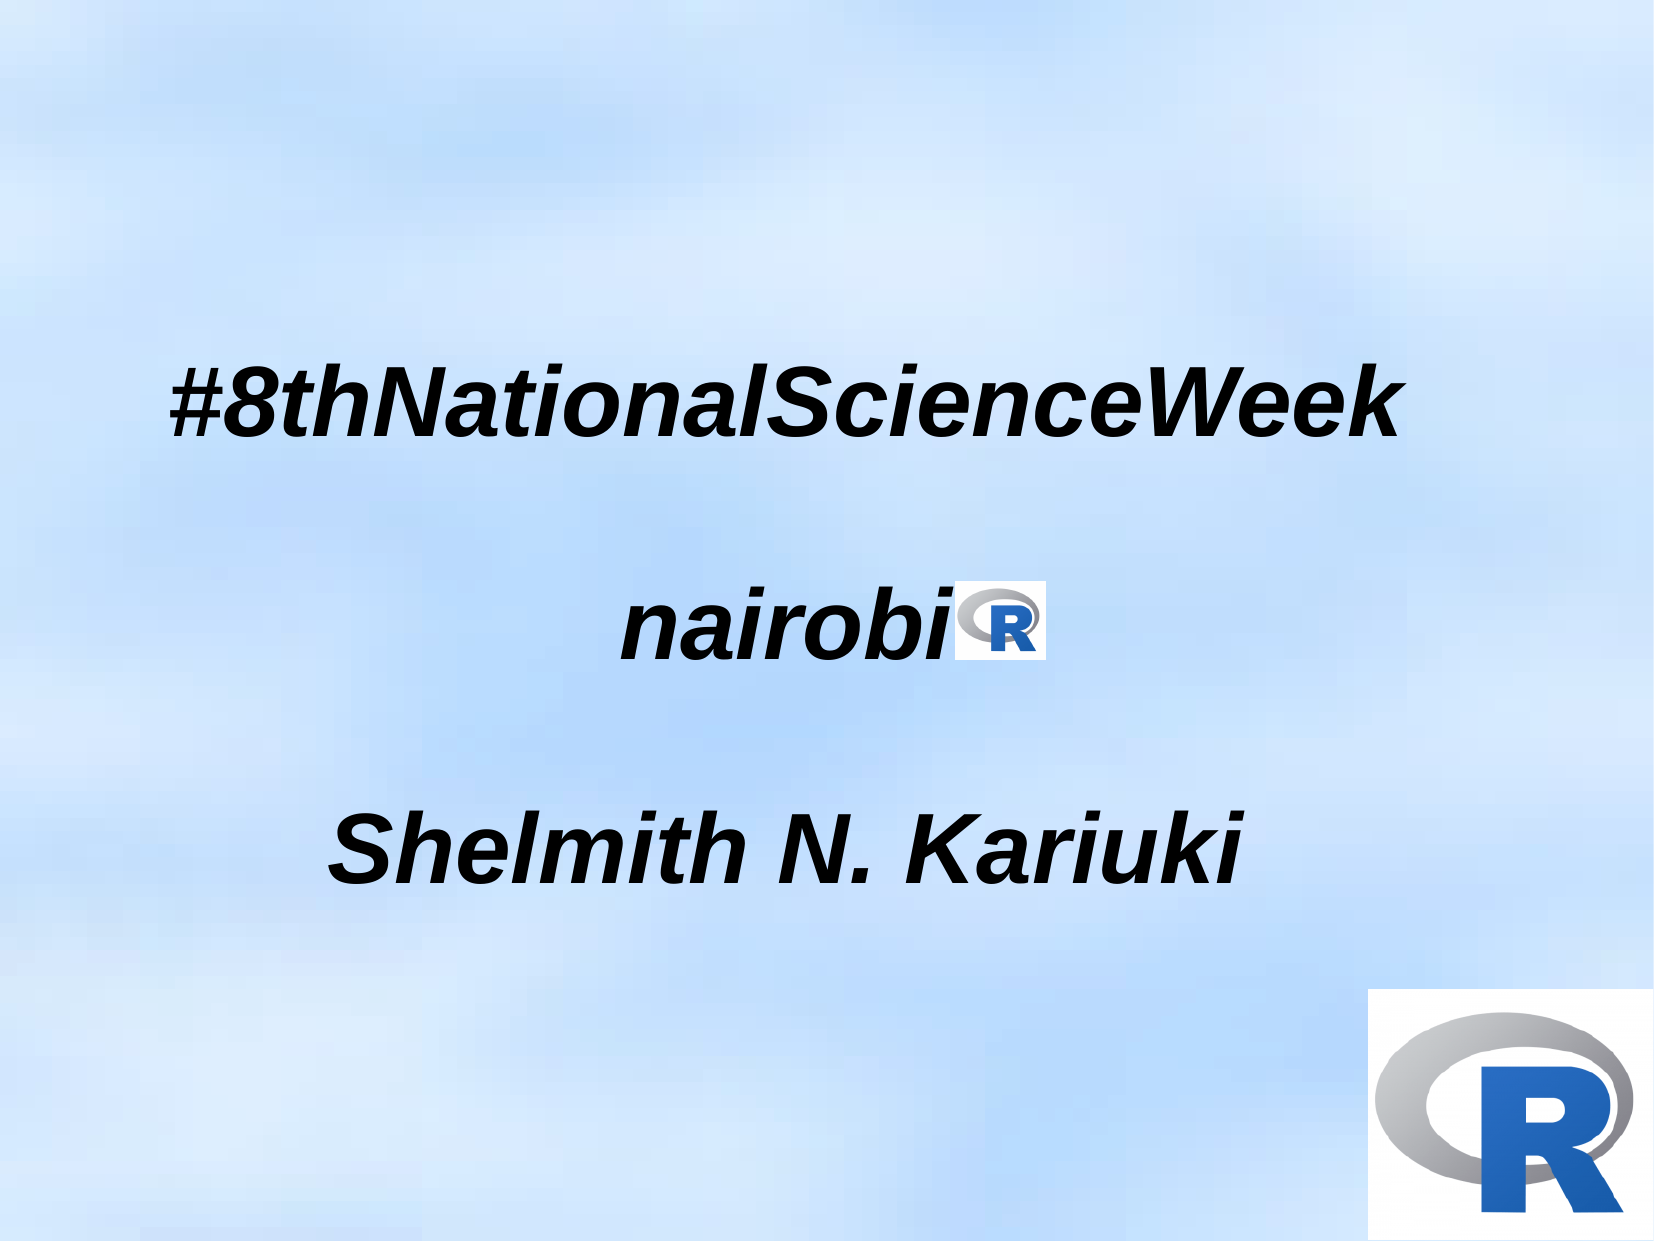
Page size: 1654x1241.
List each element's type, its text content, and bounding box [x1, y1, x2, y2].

picture [0, 0, 1654, 1241]
title #8thNationalScienceWeek nairobi Shelmith N. Kariuki [41, 390, 1530, 860]
